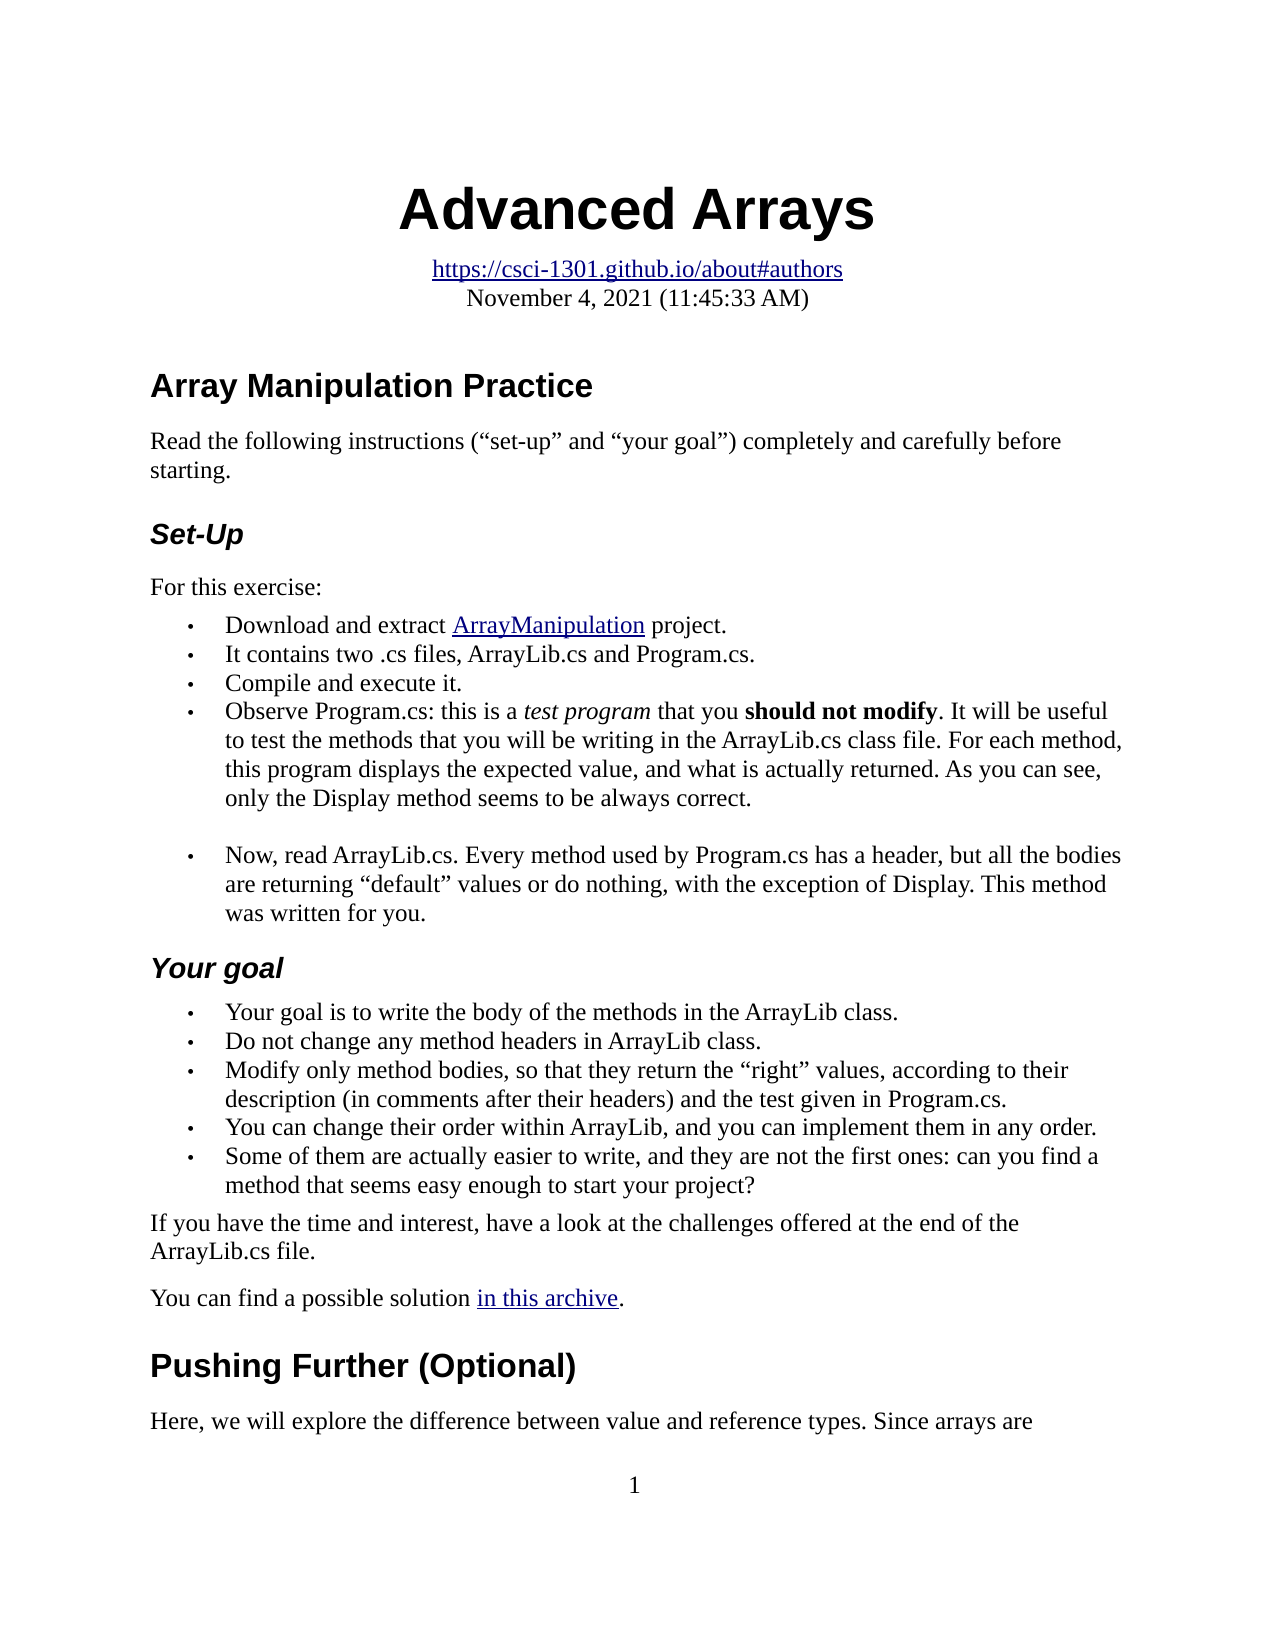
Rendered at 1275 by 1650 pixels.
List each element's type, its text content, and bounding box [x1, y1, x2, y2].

list Do not change any method headers in ArrayLib class. [187, 1026, 1125, 1055]
list You can change their order within ArrayLib, and you can implement them in any order. [187, 1112, 1125, 1141]
text Here, we will explore the difference between value and reference types. Since arrays are [150, 1406, 1125, 1434]
text Read the following instructions (“set-up” and “your goal”) completely and carefully before starting. [150, 426, 1125, 483]
list It contains two .cs files, ArrayLib.cs and Program.cs. [187, 639, 1125, 668]
subtitle Your goal [150, 951, 1125, 985]
list Now, read ArrayLib.cs. Every method used by Program.cs has a header, but all the bodies are returning “default” values or do nothing, with the exception of Display. This method was written for you. [187, 840, 1125, 926]
subtitle Pushing Further (Optional) [150, 1346, 1125, 1384]
list Modify only method bodies, so that they return the “right” values, according to their description (in comments after their headers) and the test given in Program.cs. [187, 1055, 1125, 1112]
list Your goal is to write the body of the methods in the ArrayLib class. [187, 997, 1125, 1026]
title Advanced Arrays [150, 175, 1125, 242]
list Download and extract ArrayManipulation project. [187, 610, 1125, 639]
list Compile and execute it. [187, 668, 1125, 696]
subtitle Array Manipulation Practice [150, 366, 1125, 404]
text For this exercise: [150, 572, 1125, 601]
text https://csci-1301.github.io/about#authors [150, 254, 1125, 283]
text November 4, 2021 (11:45:33 AM) [150, 283, 1125, 312]
list Observe Program.cs: this is a test program that you should not modify. It will be useful to test the methods that you will be writing in the ArrayLib.cs class file. For each method, this program displays the expected value, and what is actually returned. As you can see, only the Display method seems to be always correct. [187, 696, 1125, 840]
text You can find a possible solution in this archive. [150, 1283, 1125, 1312]
list Some of them are actually easier to write, and they are not the first ones: can you find a method that seems easy enough to start your project? [187, 1141, 1125, 1199]
text If you have the time and interest, have a look at the challenges offered at the end of the ArrayLib.cs file. [150, 1208, 1125, 1265]
subtitle Set-Up [150, 517, 1125, 551]
